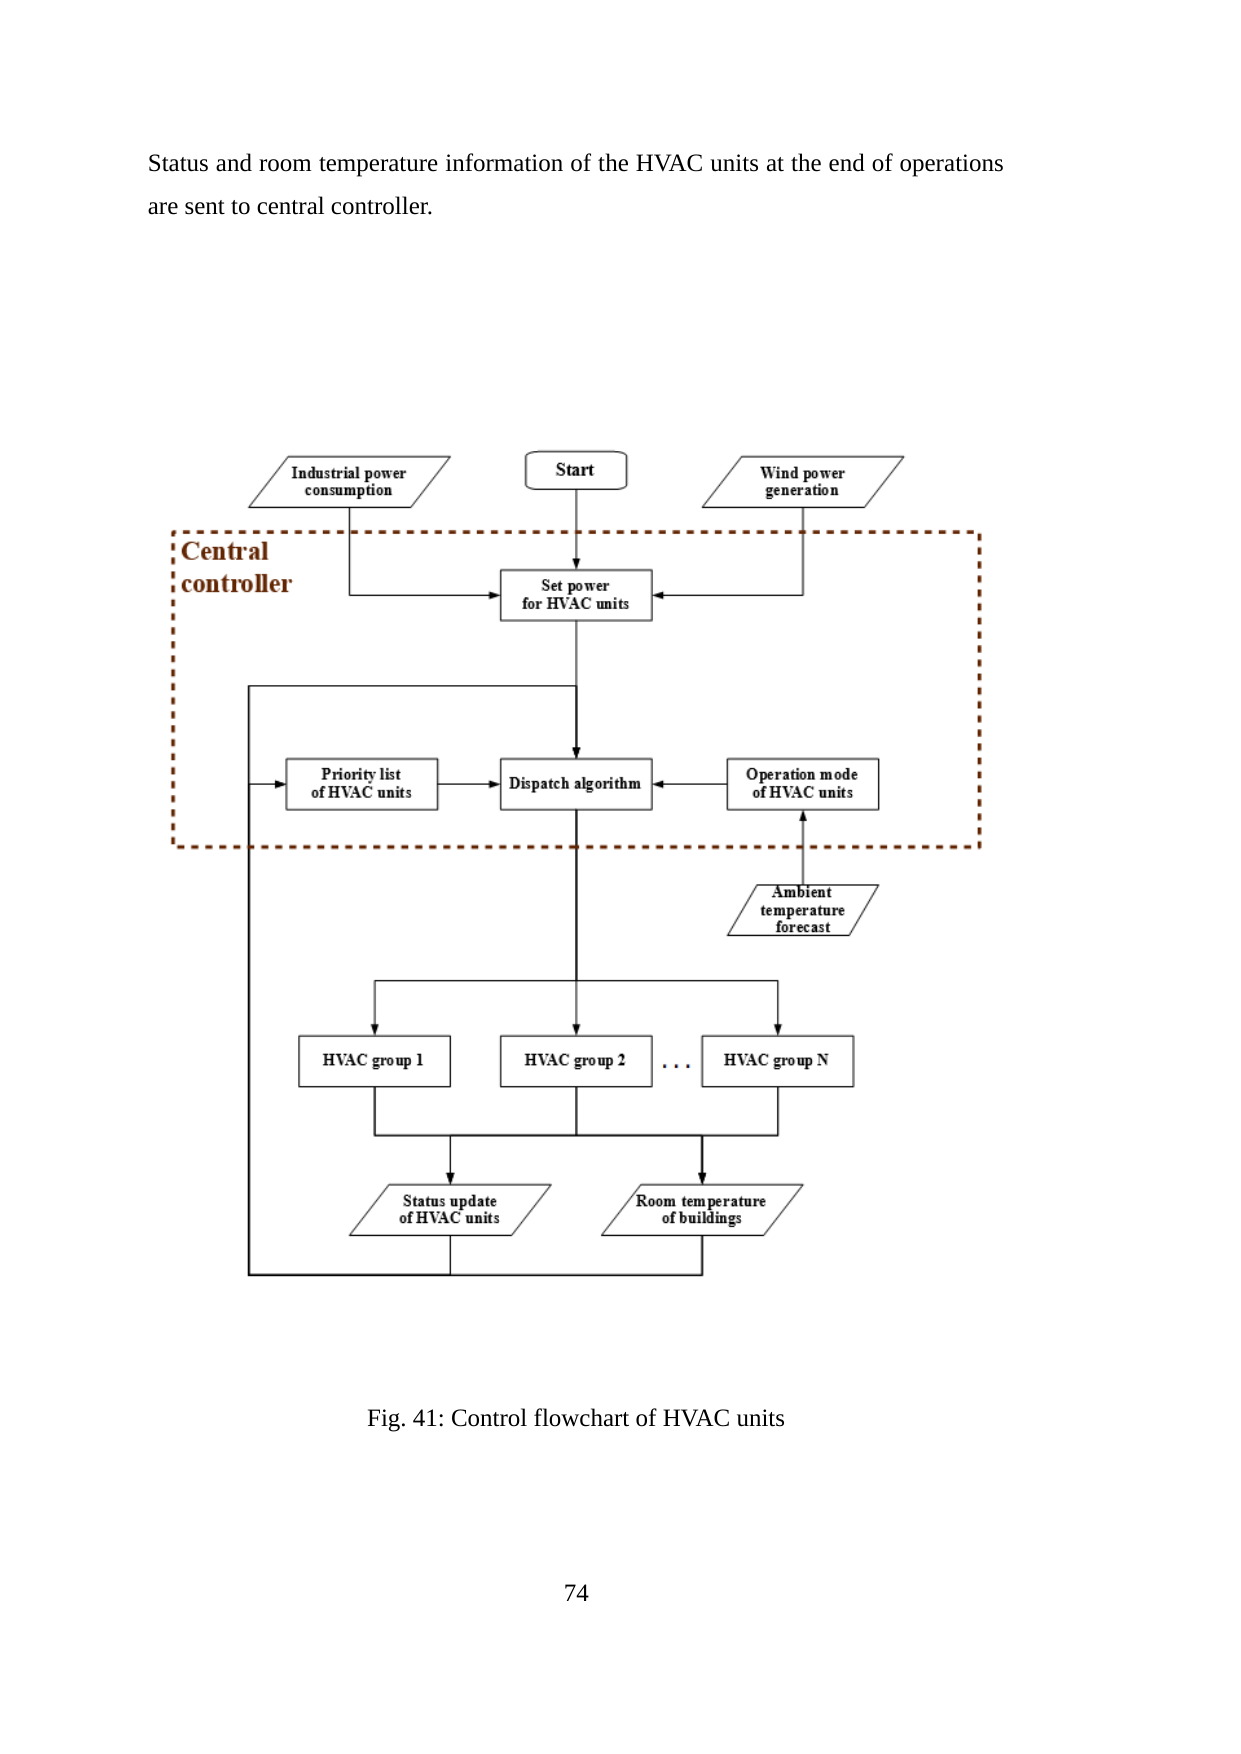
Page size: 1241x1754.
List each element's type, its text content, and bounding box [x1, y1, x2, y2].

picture [147, 375, 1005, 1350]
text Fig. 41: Control flowchart of HVAC units [148, 1403, 1004, 1432]
text Status and room temperature information of the HVAC units at the end of operations are sent to central controller. [148, 148, 1004, 219]
